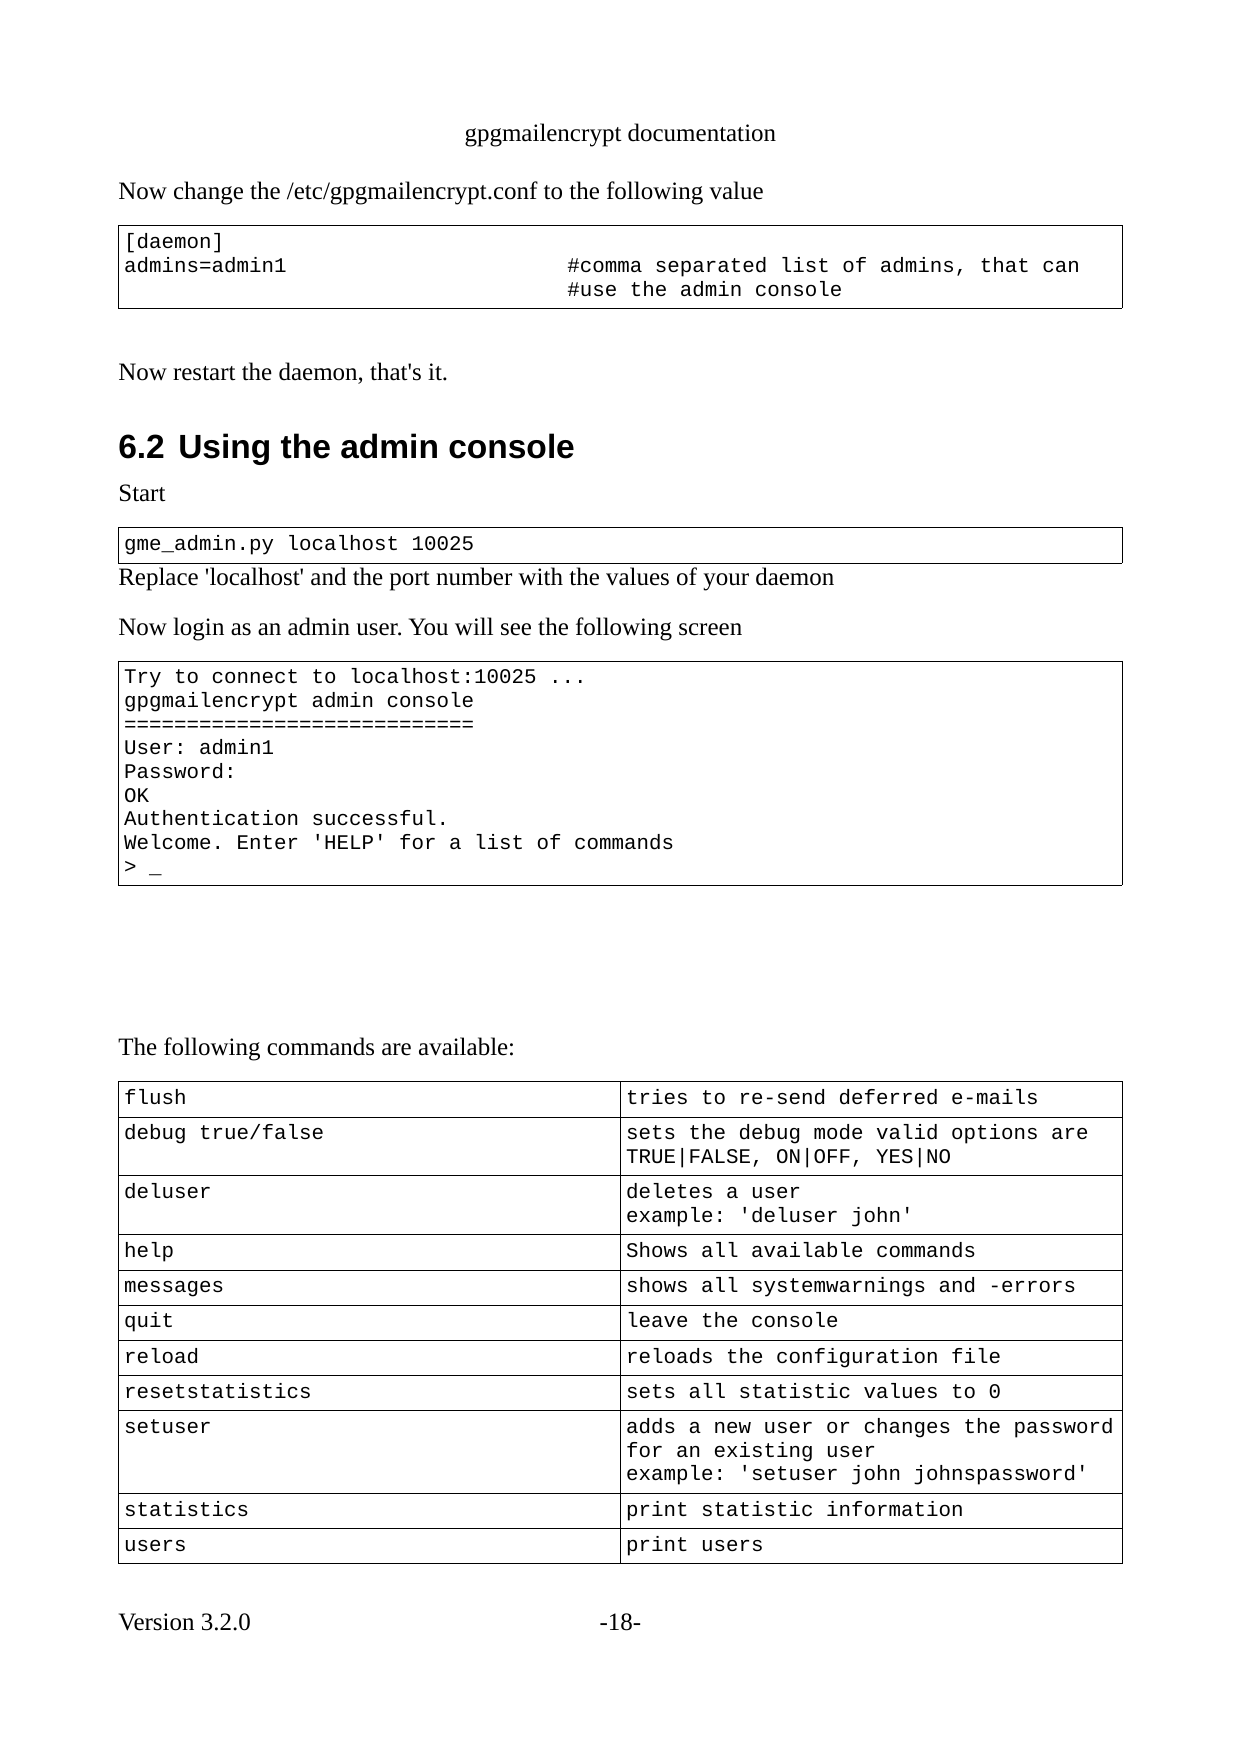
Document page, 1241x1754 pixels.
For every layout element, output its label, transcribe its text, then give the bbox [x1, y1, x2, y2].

table_cell reloads the configuration file [621, 1341, 1122, 1375]
table_header Try to connect to localhost:10025 ... gpgmailencrypt admin console ============================ User: admin1 Password: OK Authentication successful. Welcome. Enter 'HELP' for a list of commands > _ [119, 662, 1122, 885]
text Now login as an admin user. You will see the following screen [118, 612, 1122, 640]
text Now change the /etc/gpgmailencrypt.conf to the following value [118, 176, 1122, 205]
table_header gme_admin.py localhost 10025 [119, 528, 1122, 562]
table_cell quit [119, 1306, 620, 1340]
table_cell resetstatistics [119, 1376, 620, 1410]
table_cell print users [621, 1529, 1122, 1563]
table_cell statistics [119, 1494, 620, 1528]
table_cell deletes a user example: 'deluser john' [621, 1176, 1122, 1234]
table_cell help [119, 1235, 620, 1269]
table_header tries to re-send deferred e-mails [621, 1082, 1122, 1117]
text Start [118, 478, 1122, 507]
text Replace 'localhost' and the port number with the values of your daemon [118, 564, 1122, 591]
table_cell sets all statistic values to 0 [621, 1376, 1122, 1410]
table_cell reload [119, 1341, 620, 1375]
table_header flush [119, 1082, 620, 1117]
text The following commands are available: [118, 1032, 1122, 1061]
table_cell print statistic information [621, 1494, 1122, 1528]
table_cell deluser [119, 1176, 620, 1234]
table_cell Shows all available commands [621, 1235, 1122, 1269]
table_header [daemon] admins=admin1 #comma separated list of admins, that can #use the admin console [119, 226, 1122, 308]
table_cell setuser [119, 1411, 620, 1493]
table_cell sets the debug mode valid options are TRUE|FALSE, ON|OFF, YES|NO [621, 1118, 1122, 1175]
table_cell adds a new user or changes the password for an existing user example: 'setuser john johnspassword' [621, 1411, 1122, 1493]
table_cell shows all systemwarnings and -errors [621, 1271, 1122, 1305]
text Now restart the daemon, that's it. [118, 357, 1122, 386]
table_cell leave the console [621, 1306, 1122, 1340]
table_cell debug true/false [119, 1118, 620, 1175]
subtitle Using the admin console [118, 427, 1122, 466]
table_cell users [119, 1529, 620, 1563]
table_cell messages [119, 1271, 620, 1305]
